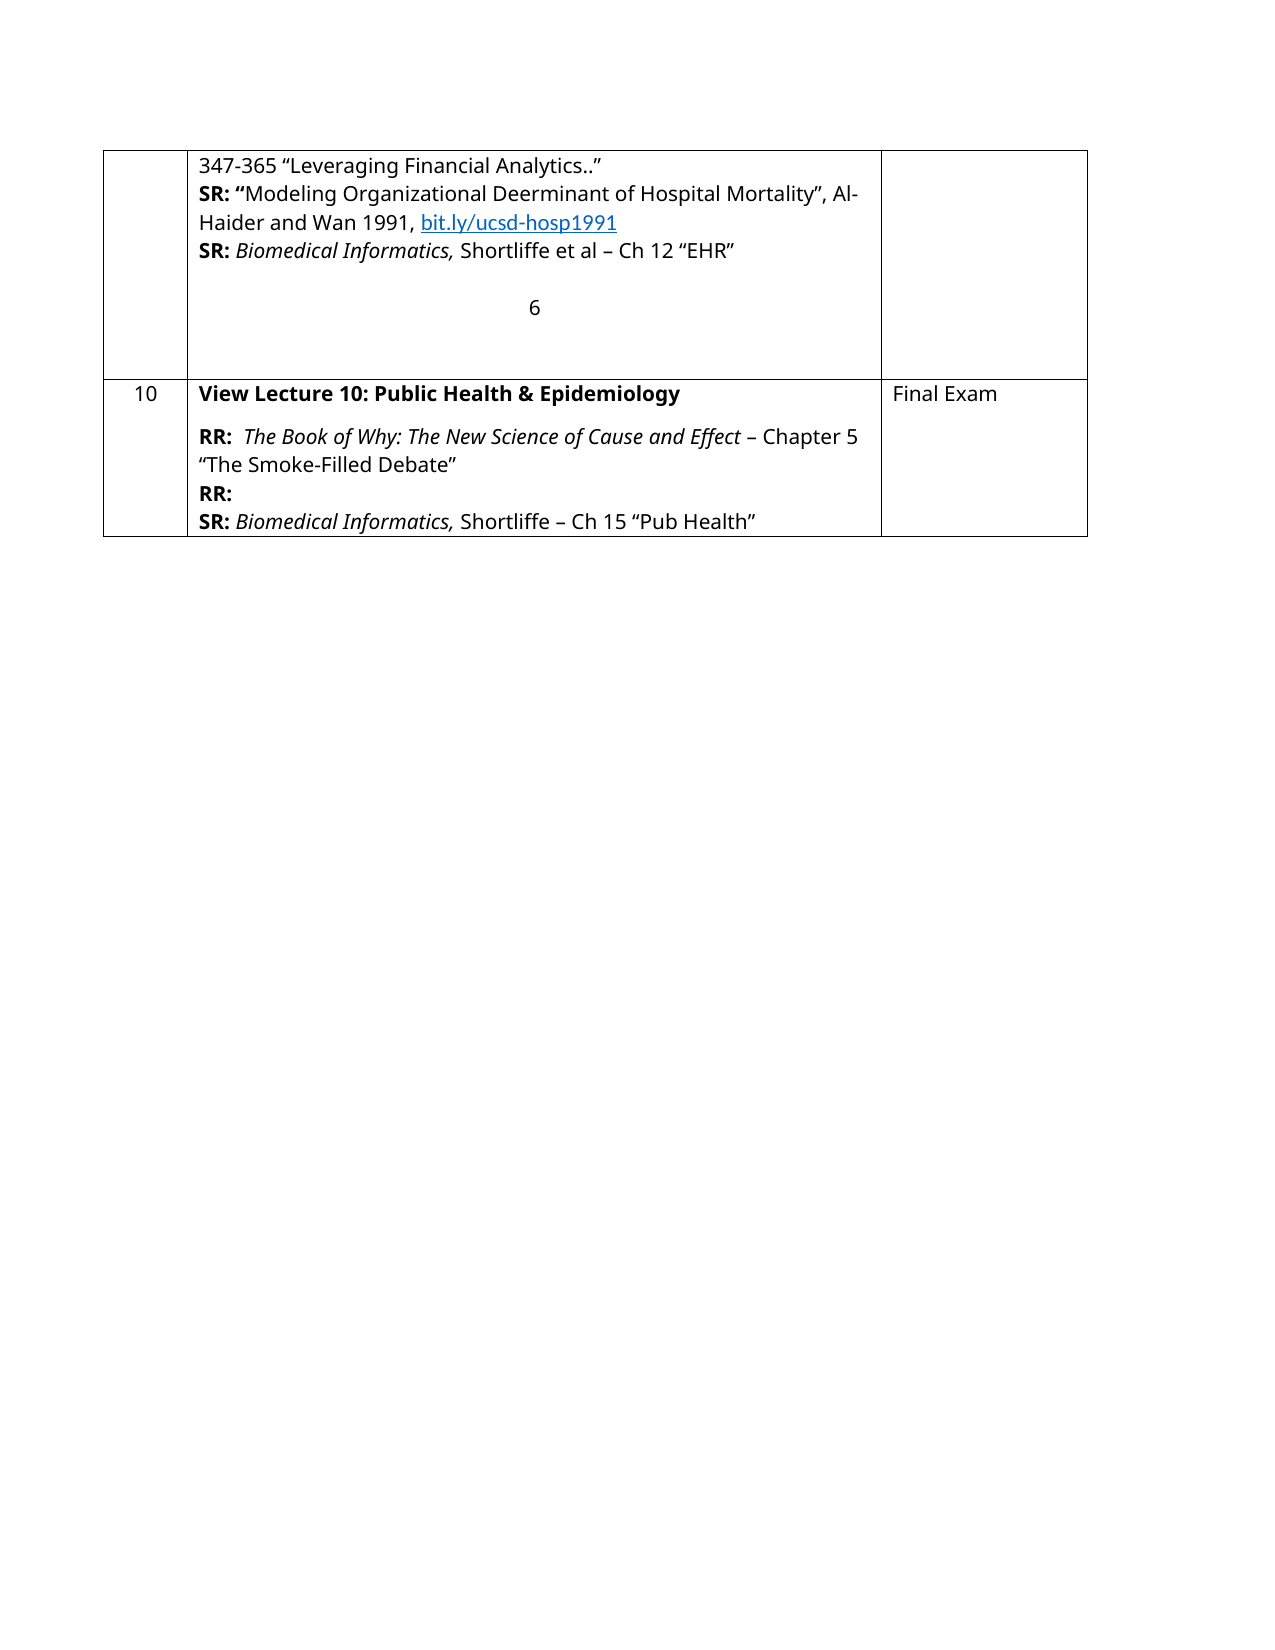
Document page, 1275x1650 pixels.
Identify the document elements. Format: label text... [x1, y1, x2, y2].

table_cell Final Exam [882, 380, 1087, 536]
table_cell View Lecture 10: Public Health & Epidemiology RR: The Book of Why: The New Science of Cause and Effect – Chapter 5 “The Smoke-Filled Debate” RR: SR: Biomedical Informatics, Shortliffe – Ch 15 “Pub Health” [188, 380, 881, 536]
table_cell [104, 151, 187, 378]
table_cell [882, 151, 1087, 378]
table_cell 347-365 “Leveraging Financial Analytics..” SR: “Modeling Organizational Deerminant of Hospital Mortality”, Al-Haider and Wan 1991, bit.ly/ucsd-hosp1991 SR: Biomedical Informatics, Shortliffe et al – Ch 12 “EHR” 6 [188, 151, 881, 378]
table_cell 10 [104, 380, 187, 536]
